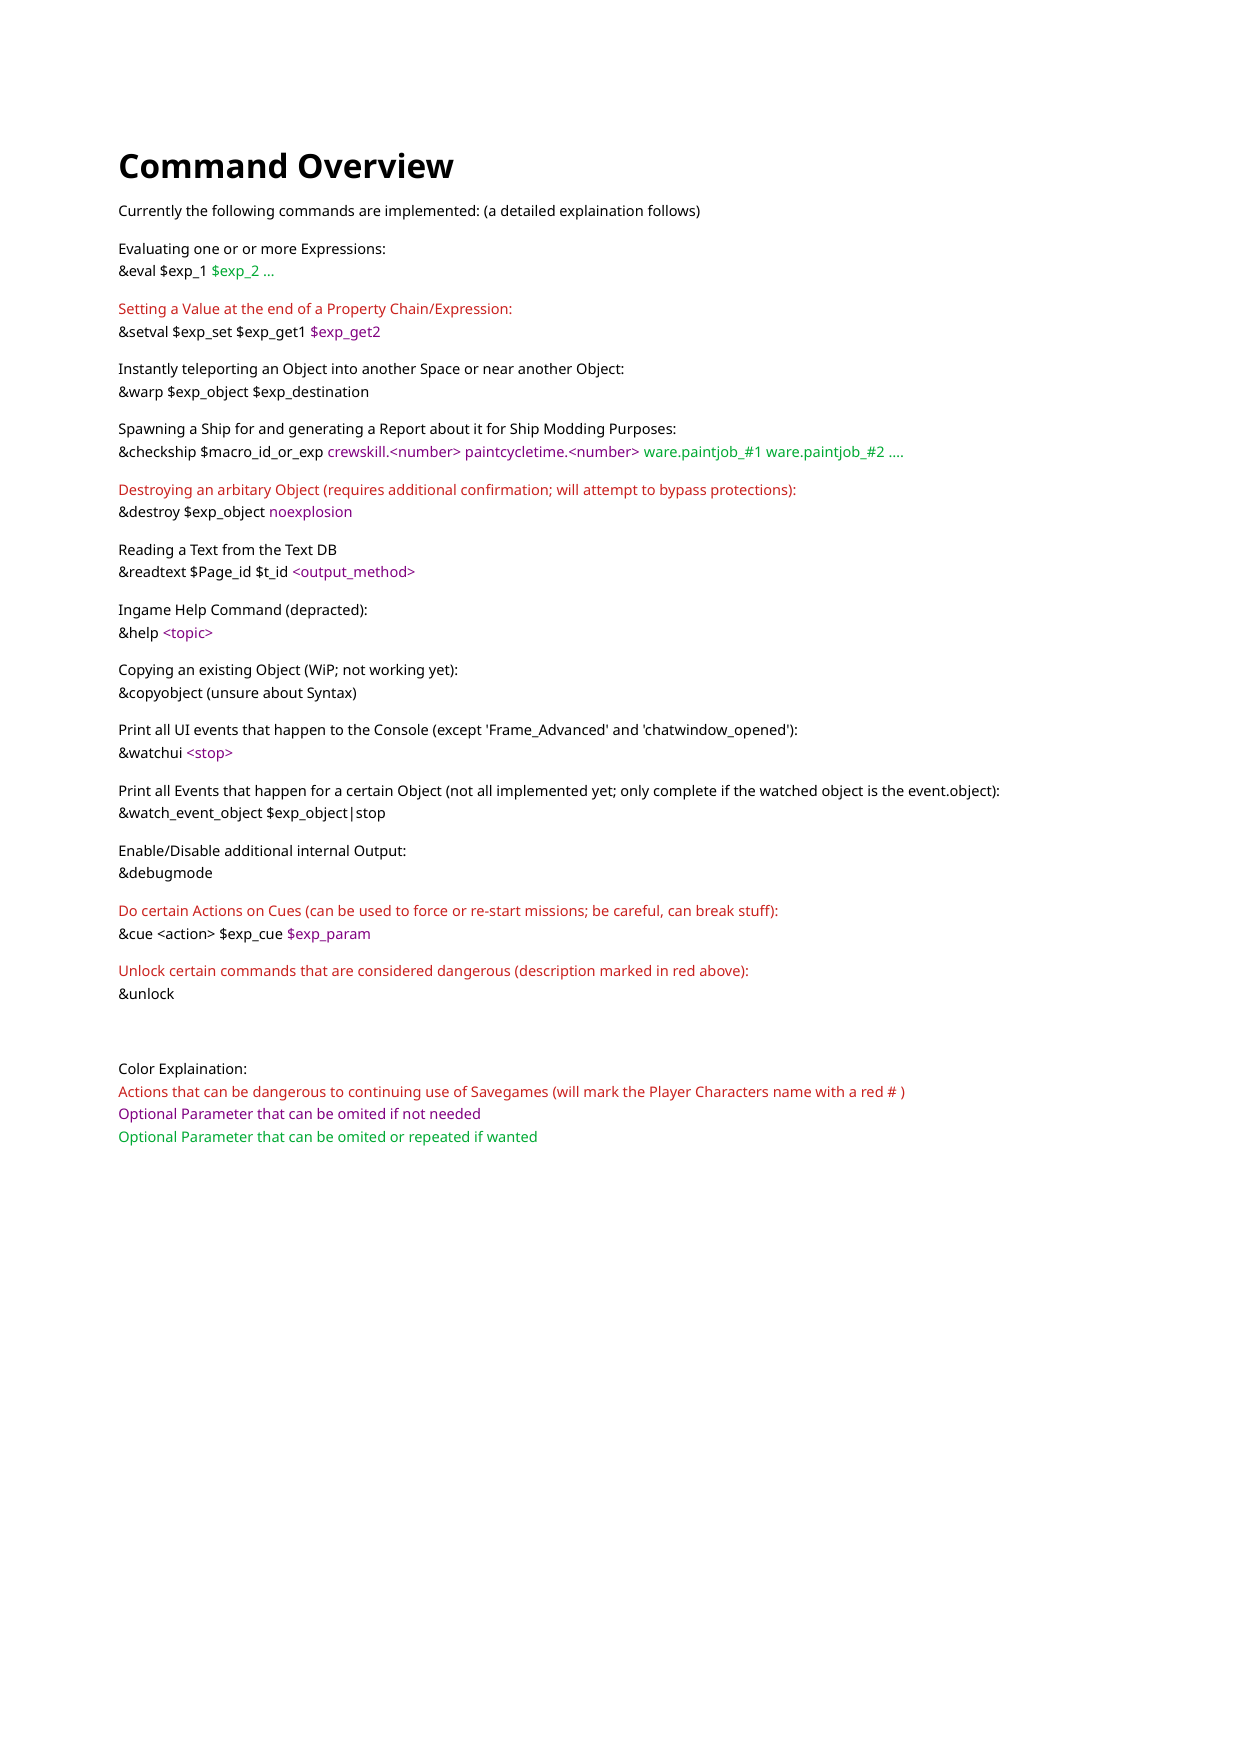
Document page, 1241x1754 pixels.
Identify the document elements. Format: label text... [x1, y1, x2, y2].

text Instantly teleporting an Object into another Space or near another Object: &warp $exp_object $exp_destination [118, 359, 1122, 402]
text Color Explaination: Actions that can be dangerous to continuing use of Savegames (will mark the Player Characters name with a red # ) Optional Parameter that can be omited if not needed Optional Parameter that can be omited or repeated if wanted [118, 1058, 1122, 1261]
text Reading a Text from the Text DB &readtext $Page_id $t_id <output_method> [118, 539, 1122, 582]
text Spawning a Ship for and generating a Report about it for Ship Modding Purposes: &checkship $macro_id_or_exp crewskill.<number> paintcycletime.<number> ware.paintjob_#1 ware.paintjob_#2 …. [118, 419, 1122, 462]
text Unlock certain commands that are considered dangerous (description marked in red above): &unlock [118, 961, 1122, 1004]
subtitle Command Overview [118, 143, 1122, 188]
text Copying an existing Object (WiP; not working yet): &copyobject (unsure about Syntax) [118, 660, 1122, 703]
text Evaluating one or or more Expressions: &eval $exp_1 $exp_2 … [118, 238, 1122, 281]
text Print all UI events that happen to the Console (except 'Frame_Advanced' and 'chatwindow_opened'): &watchui <stop> [118, 720, 1122, 763]
text Ingame Help Command (depracted): &help <topic> [118, 600, 1122, 642]
text Enable/Disable additional internal Output: &debugmode [118, 841, 1122, 883]
text Currently the following commands are implemented: (a detailed explaination follows) [118, 201, 1122, 221]
text Setting a Value at the end of a Property Chain/Expression: &setval $exp_set $exp_get1 $exp_get2 [118, 299, 1122, 341]
text Do certain Actions on Cues (can be used to force or re-start missions; be careful, can break stuff): &cue <action> $exp_cue $exp_param [118, 901, 1122, 943]
text Destroying an arbitary Object (requires additional confirmation; will attempt to bypass protections): &destroy $exp_object noexplosion [118, 479, 1122, 522]
text Print all Events that happen for a certain Object (not all implemented yet; only complete if the watched object is the event.object): &watch_event_object $exp_object|stop [118, 780, 1122, 823]
